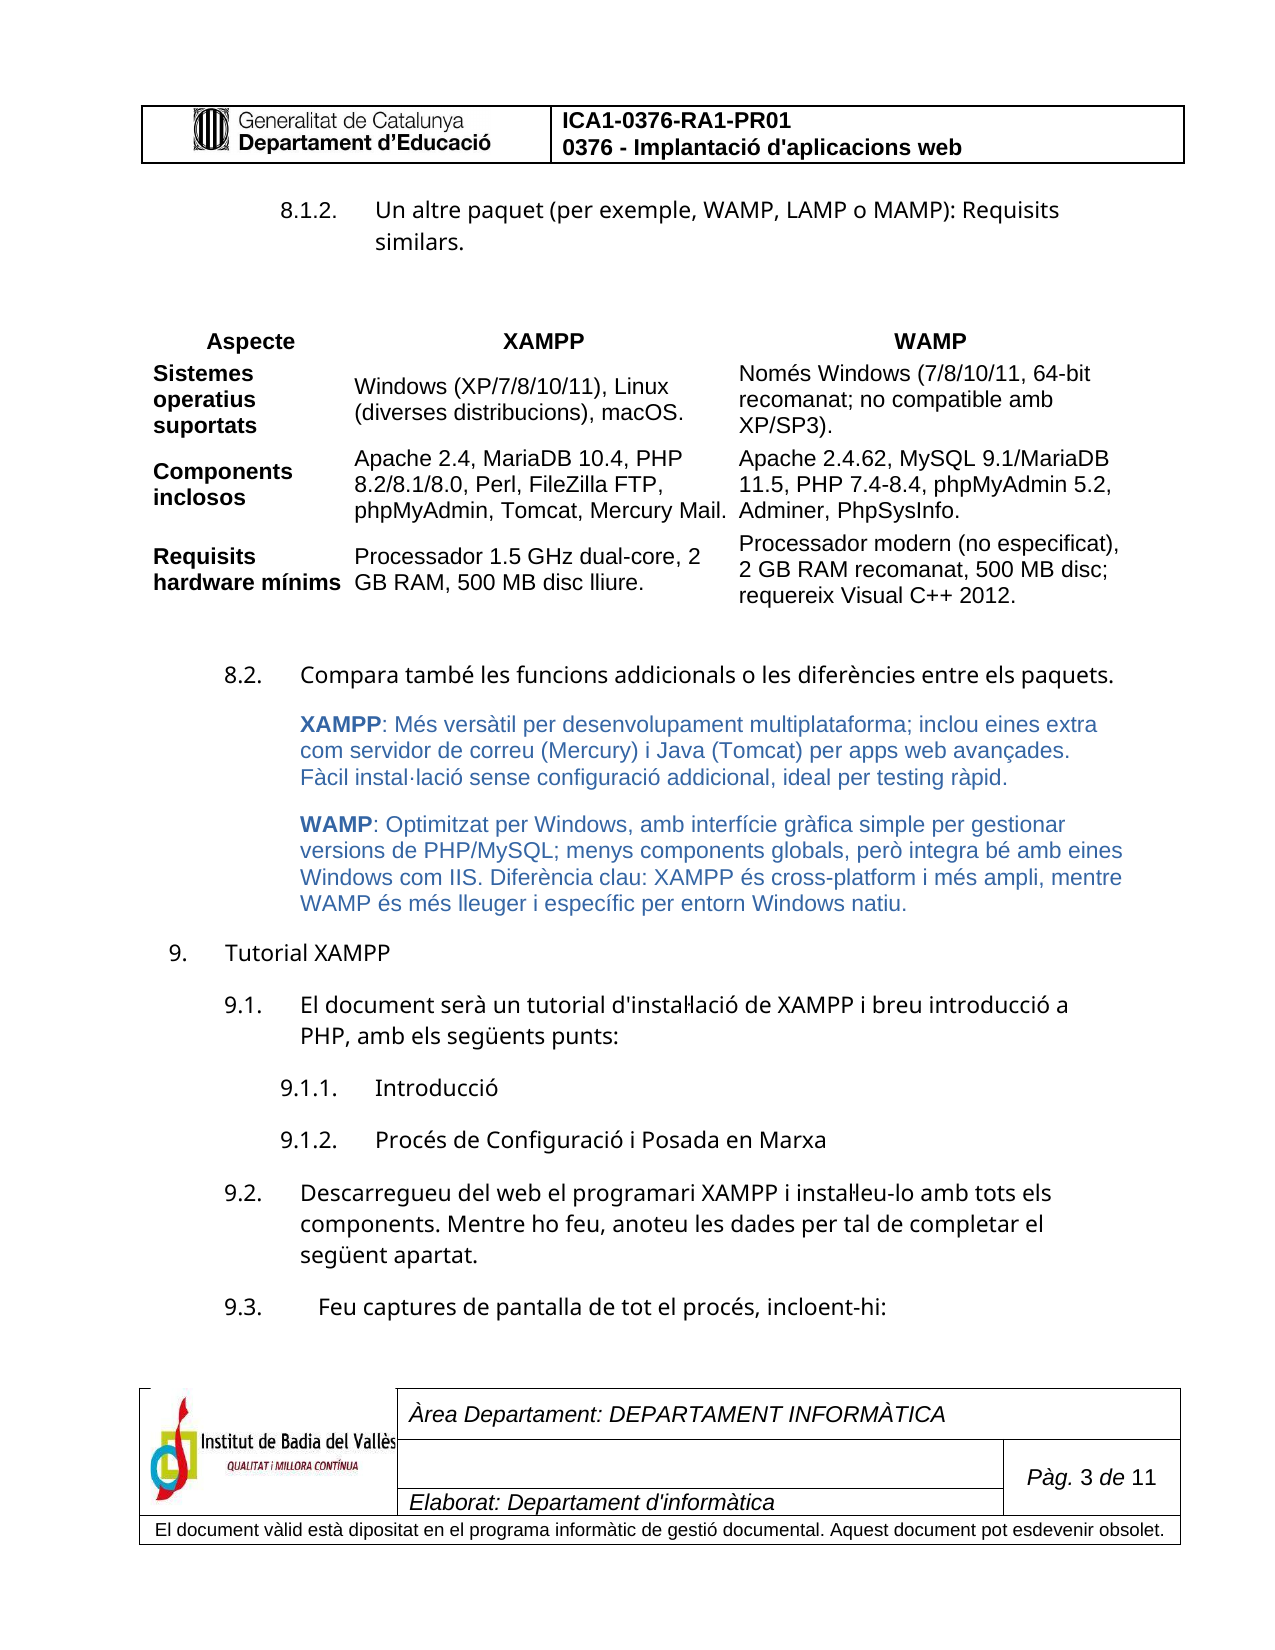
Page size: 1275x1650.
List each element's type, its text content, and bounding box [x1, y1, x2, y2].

table_cell Processador modern (no especificat), 2 GB RAM recomanat, 500 MB disc; requereix Visual C++ 2012. [736, 527, 1125, 612]
list Compara també les funcions addicionals o les diferències entre els paquets. [262, 659, 1125, 690]
table_cell Sistemes operatius suportats [150, 357, 351, 442]
table_cell Apache 2.4, MariaDB 10.4, PHP 8.2/8.1/8.0, Perl, FileZilla FTP, phpMyAdmin, Tomcat, Mercury Mail. [351, 442, 736, 527]
list Introducció [337, 1072, 1125, 1104]
table_cell Components inclosos [150, 442, 351, 527]
list XAMPP: Més versàtil per desenvolupament multiplataforma; inclou eines extra com servidor de correu (Mercury) i Java (Tomcat) per apps web avançades. Fàcil instal·lació sense configuració addicional, ideal per testing ràpid. [300, 711, 1125, 790]
table_header WAMP [736, 325, 1125, 357]
list Un altre paquet (per exemple, WAMP, LAMP o MAMP): Requisits similars. [337, 194, 1125, 257]
list Descarregueu del web el programari XAMPP i instal·leu-lo amb tots els components. Mentre ho feu, anoteu les dades per tal de completar el següent apartat. [262, 1177, 1125, 1270]
list WAMP: Optimitzat per Windows, amb interfície gràfica simple per gestionar versions de PHP/MySQL; menys components globals, però integra bé amb eines Windows com IIS. Diferència clau: XAMPP és cross-platform i més ampli, mentre WAMP és més lleuger i específic per entorn Windows natiu. [300, 811, 1125, 916]
picture [193, 107, 491, 155]
table_cell Només Windows (7/8/10/11, 64-bit recomanat; no compatible amb XP/SP3). [736, 357, 1125, 442]
table_cell Apache 2.4.62, MySQL 9.1/MariaDB 11.5, PHP 7.4-8.4, phpMyAdmin 5.2, Adminer, PhpSysInfo. [736, 442, 1125, 527]
list El document serà un tutorial d'instal·lació de XAMPP i breu introducció a PHP, amb els següents punts: [262, 989, 1125, 1052]
table_header Aspecte [150, 325, 351, 357]
table_cell Requisits hardware mínims [150, 527, 351, 612]
list Tutorial XAMPP [187, 937, 1125, 968]
table_cell Windows (XP/7/8/10/11), Linux (diverses distribucions), macOS. [351, 357, 736, 442]
list Feu captures de pantalla de tot el procés, incloent-hi: [262, 1291, 1125, 1322]
table_header XAMPP [351, 325, 736, 357]
list Procés de Configuració i Posada en Marxa [337, 1124, 1125, 1156]
picture [150, 1388, 396, 1510]
table_cell Processador 1.5 GHz dual-core, 2 GB RAM, 500 MB disc lliure. [351, 527, 736, 612]
